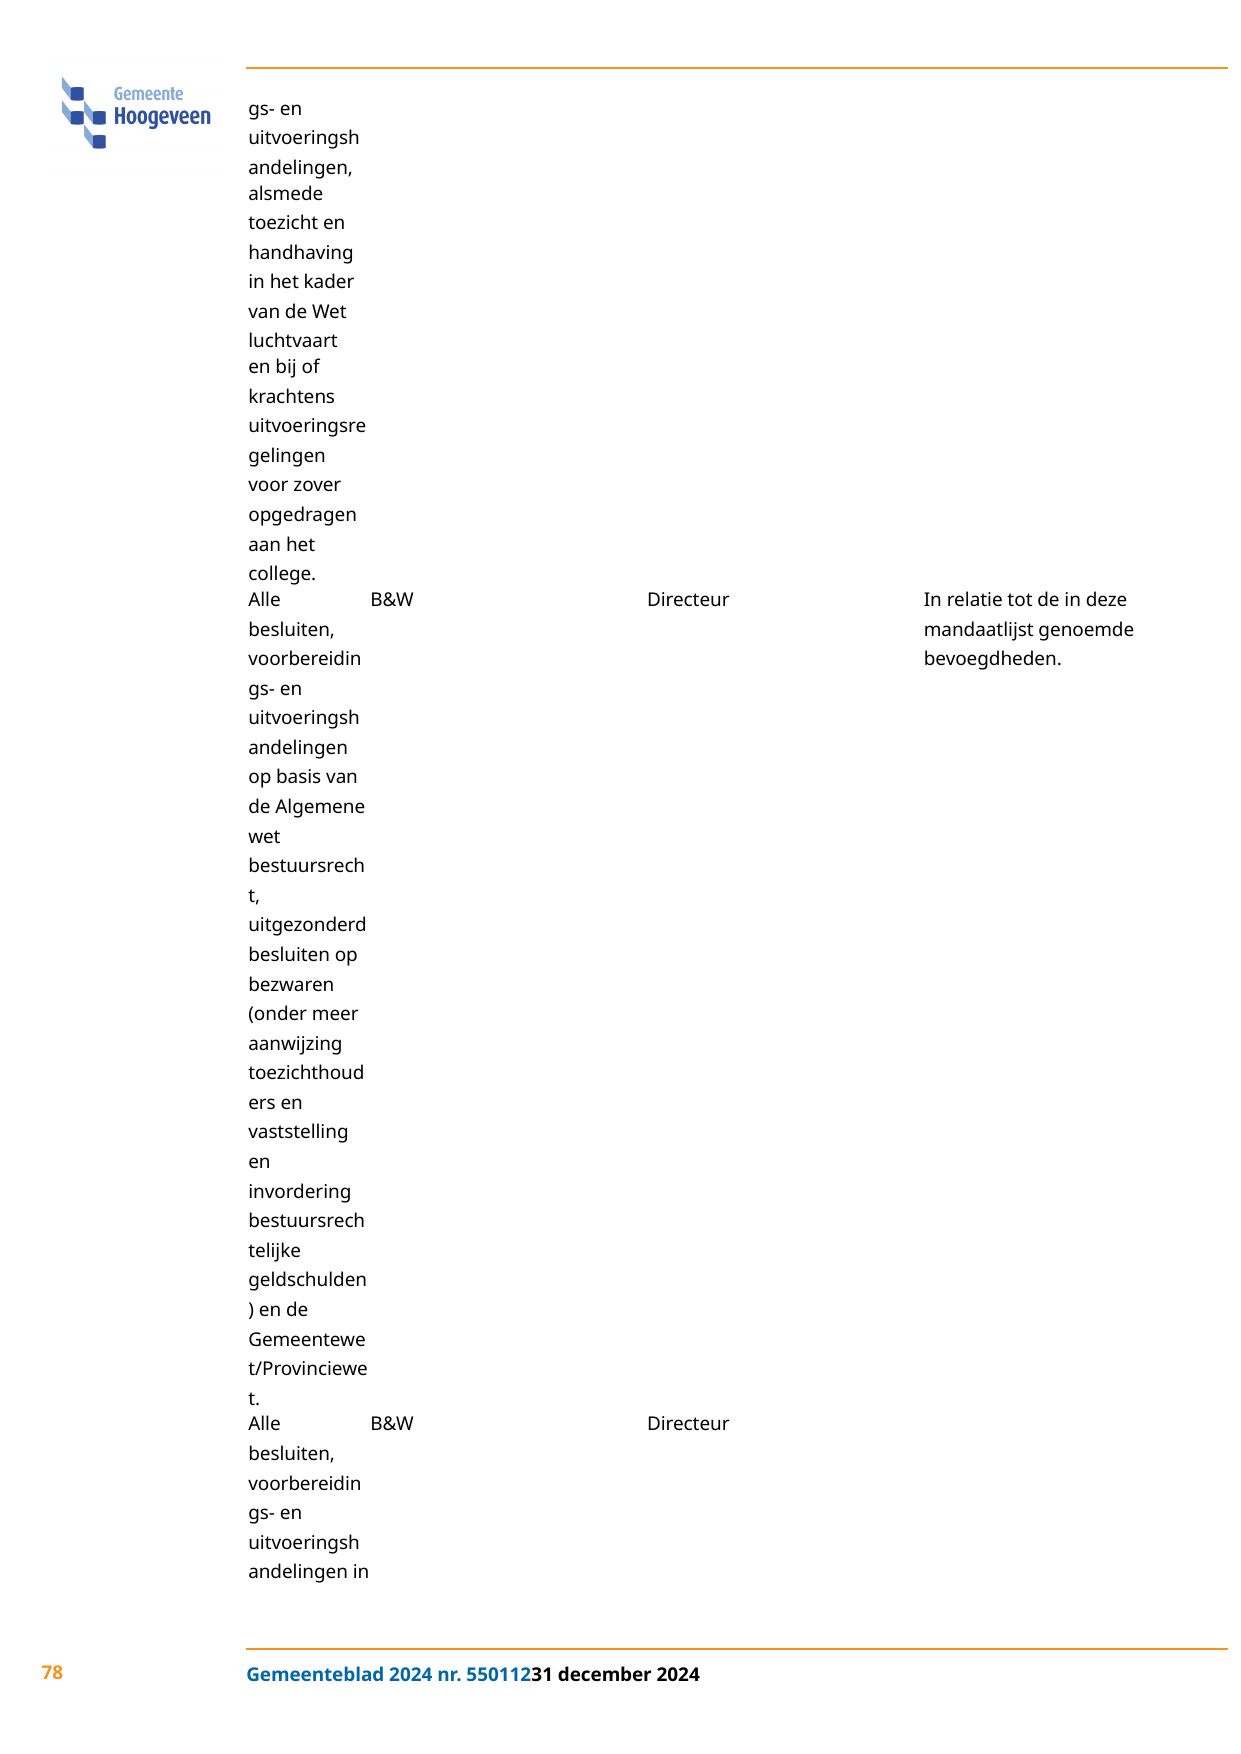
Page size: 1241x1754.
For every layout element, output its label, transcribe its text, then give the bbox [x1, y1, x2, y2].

table_cell en bij of krachtens uitvoeringsregelingen voor zover opgedragen aan het college. [248, 353, 370, 586]
table_cell gs- en uitvoeringshandelingen, [248, 95, 370, 180]
table_cell Alle besluiten, voorbereidings- en uitvoeringshandelingen op basis van de Algemene wet bestuursrecht, uitgezonderd besluiten op bezwaren (onder meer aanwijzing toezichthouders en vaststelling en invordering bestuursrechtelijke geldschulden) en de Gemeentewet/Provinciewet. [248, 586, 370, 1411]
picture [41, 47, 231, 172]
table_cell [924, 95, 1152, 180]
table_cell [370, 353, 647, 586]
table_cell [647, 353, 924, 586]
table_cell Directeur [647, 586, 924, 1411]
table_cell [647, 95, 924, 180]
table_cell [924, 180, 1152, 353]
table_cell Alle besluiten, voorbereidings- en uitvoeringshandelingen in [248, 1411, 370, 1584]
table_cell B&W [370, 1411, 647, 1584]
table_cell In relatie tot de in deze mandaatlijst genoemde bevoegdheden. [924, 586, 1152, 1411]
table_cell Directeur [647, 1411, 924, 1584]
table_cell [924, 353, 1152, 586]
table_cell B&W [370, 586, 647, 1411]
table_cell [924, 1411, 1152, 1584]
table_cell [370, 180, 647, 353]
table_cell alsmede toezicht en handhaving in het kader van de Wet luchtvaart [248, 180, 370, 353]
table_cell [647, 180, 924, 353]
table_cell [370, 95, 647, 180]
